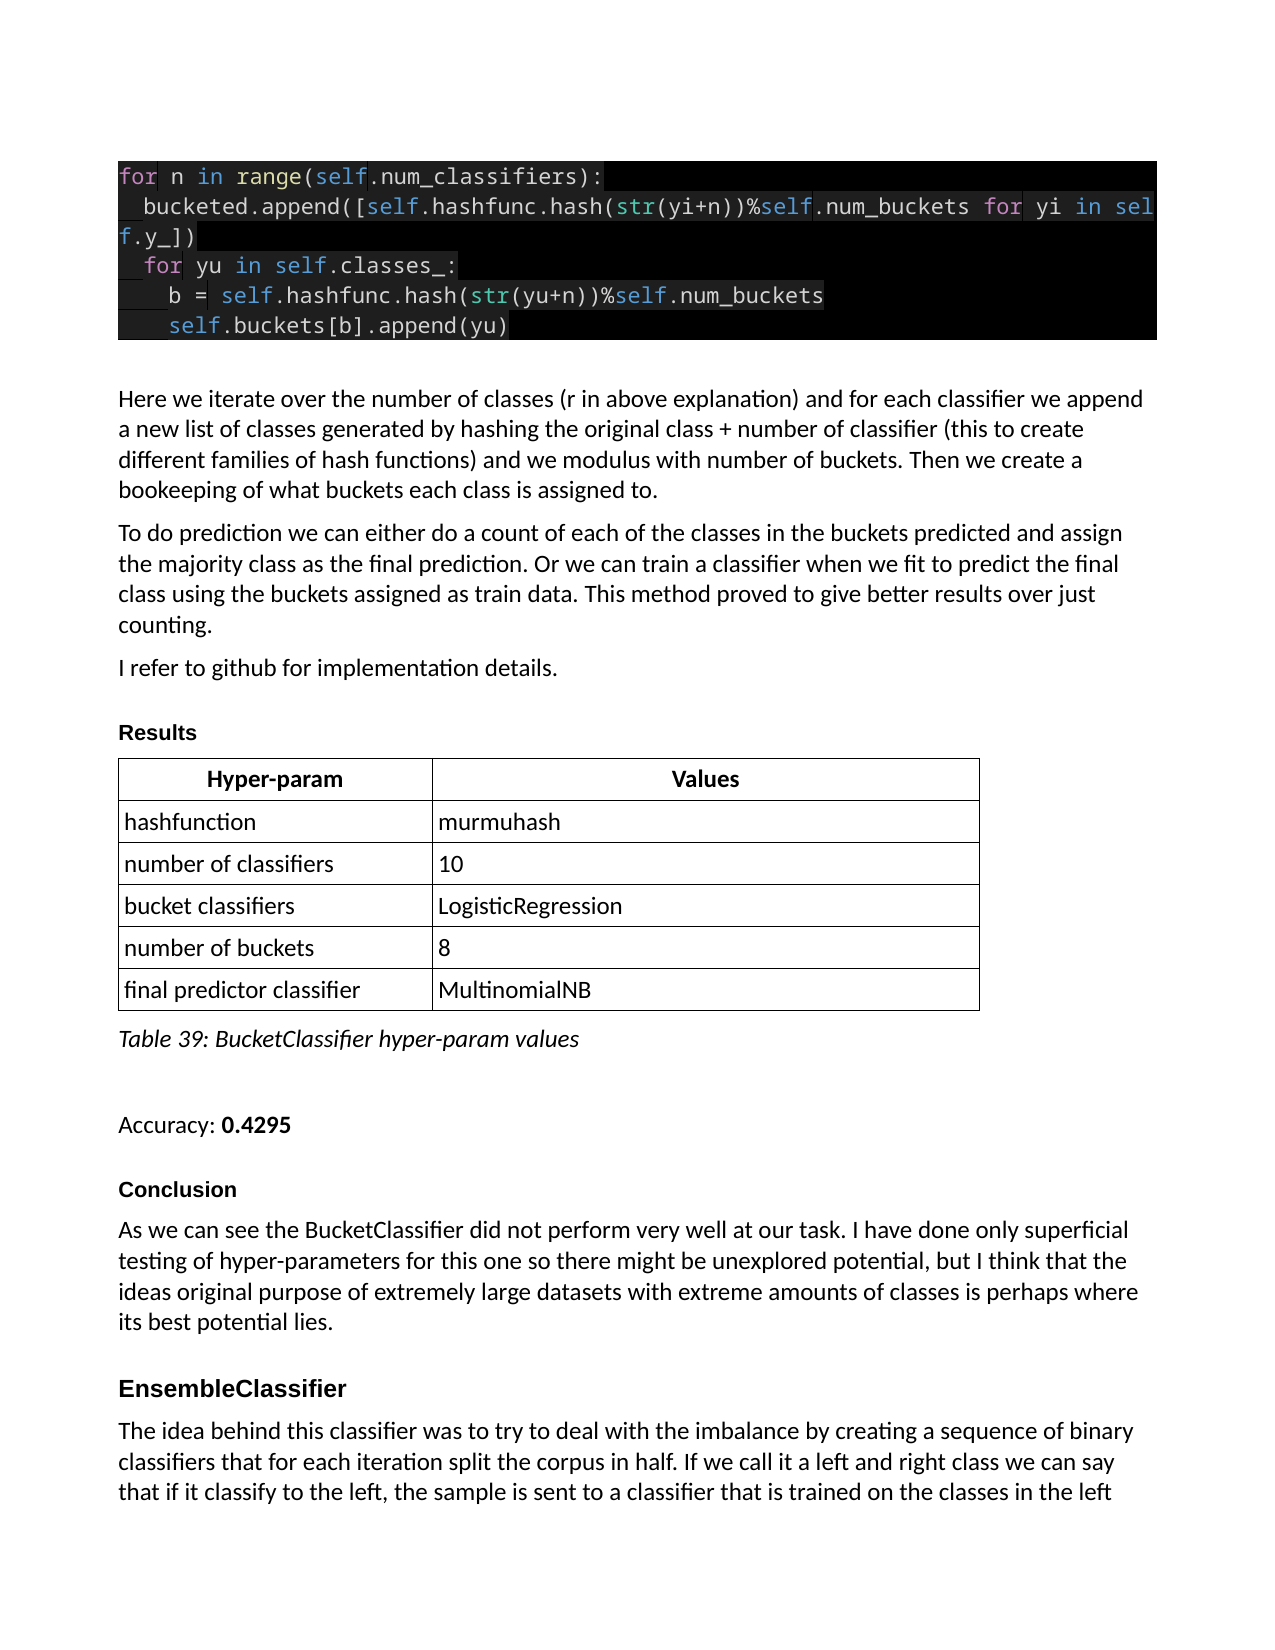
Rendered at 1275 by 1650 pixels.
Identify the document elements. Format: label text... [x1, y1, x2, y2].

text The idea behind this classifier was to try to deal with the imbalance by creating a sequence of binary classifiers that for each iteration split the corpus in half. If we call it a left and right class we can say that if it classify to the left, the sample is sent to a classifier that is trained on the classes in the left [118, 1415, 1157, 1507]
table_cell number of classifiers [119, 843, 432, 884]
text Table 39: BucketClassifier hyper-param values [118, 1023, 1157, 1053]
text To do prediction we can either do a count of each of the classes in the buckets predicted and assign the majority class as the final prediction. Or we can train a classifier when we fit to predict the final class using the buckets assigned as train data. This method proved to give better results over just counting. [118, 517, 1157, 639]
text Accuracy: 0.4295 [118, 1109, 1157, 1139]
text Here we iterate over the number of classes (r in above explanation) and for each classifier we append a new list of classes generated by hashing the original class + number of classifier (this to create different families of hash functions) and we modulus with number of buckets. Then we create a bookeeping of what buckets each class is assigned to. [118, 383, 1157, 505]
table_cell murmuhash [433, 801, 979, 842]
table_cell bucket classifiers [119, 885, 432, 926]
subtitle EnsembleClassifier [118, 1374, 1157, 1403]
text for yu in self.classes_: [118, 251, 1157, 280]
text As we can see the BucketClassifier did not perform very well at our task. I have done only superficial testing of hyper-parameters for this one so there might be unexplored potential, but I think that the ideas original purpose of extremely large datasets with extreme amounts of classes is perhaps where its best potential lies. [118, 1215, 1157, 1337]
text I refer to github for implementation details. [118, 652, 1157, 683]
table_cell hashfunction [119, 801, 432, 842]
text self.buckets[b].append(yu) [118, 310, 1157, 340]
table_cell number of buckets [119, 927, 432, 968]
table_header Values [433, 759, 979, 800]
text b = self.hashfunc.hash(str(yu+n))%self.num_buckets [118, 280, 1157, 310]
table_cell LogisticRegression [433, 885, 979, 926]
subtitle Results [118, 720, 1157, 745]
text bucketed.append([self.hashfunc.hash(str(yi+n))%self.num_buckets for yi in self.y_]) [118, 191, 1157, 251]
table_cell 10 [433, 843, 979, 884]
table_cell final predictor classifier [119, 969, 432, 1010]
table_cell 8 [433, 927, 979, 968]
text for n in range(self.num_classifiers): [118, 161, 1157, 191]
table_header Hyper-param [119, 759, 432, 800]
table_cell MultinomialNB [433, 969, 979, 1010]
subtitle Conclusion [118, 1177, 1157, 1202]
